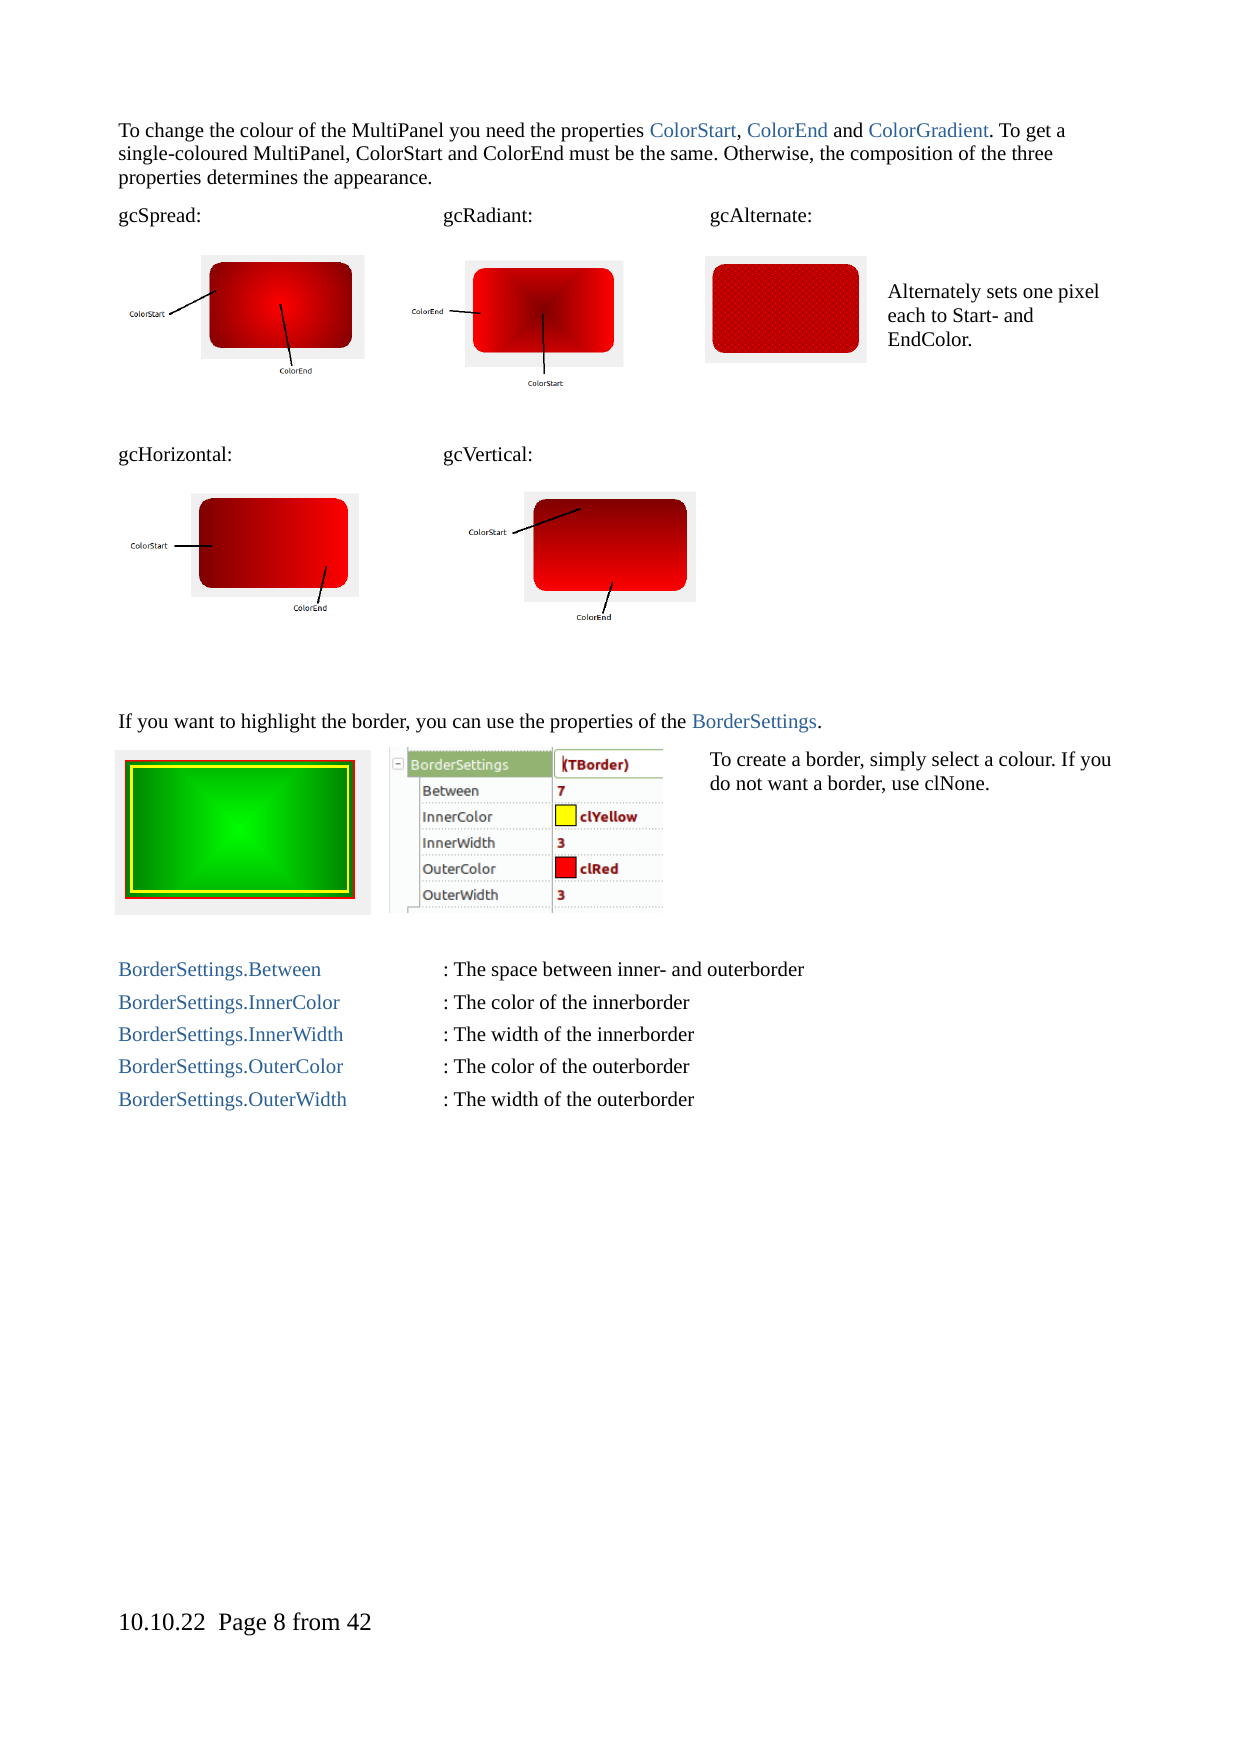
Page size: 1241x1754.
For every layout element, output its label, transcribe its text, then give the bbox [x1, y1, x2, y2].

text BorderSettings.Between : The space between inner- and outerborder [118, 963, 1122, 980]
text [374, 280, 405, 351]
picture [114, 750, 371, 915]
text BorderSettings.OuterWidth : The width of the outerborder [118, 1092, 1122, 1109]
text To change the colour of the MultiPanel you need the properties ColorStart, ColorEnd and ColorGradient. To get a single-coloured MultiPanel, ColorStart and ColorEnd must be the same. Otherwise, the composition of the three properties determines the appearance. [118, 118, 1122, 189]
text gcSpread: gcRadiant: gcAlternate: [118, 204, 1122, 227]
text To create a border, simply select a colour. If you do not want a border, use clNone. [663, 748, 1122, 795]
text BorderSettings.OuterColor : The color of the outerborder [118, 1059, 1122, 1077]
text [633, 280, 705, 351]
text [118, 748, 389, 795]
text Alternately sets one pixel each to Start- and EndColor. [867, 280, 1122, 351]
picture [120, 483, 365, 623]
picture [459, 480, 711, 636]
text BorderSettings.InnerWidth : The width of the innerborder [118, 1027, 1122, 1045]
picture [389, 747, 663, 913]
picture [705, 256, 867, 363]
text If you want to highlight the border, you can use the properties of the BorderSettings. [118, 710, 1122, 733]
text BorderSettings.InnerColor : The color of the innerborder [118, 995, 1122, 1013]
picture [405, 253, 633, 397]
picture [121, 239, 374, 391]
text gcHorizontal: gcVertical: [118, 442, 1122, 466]
